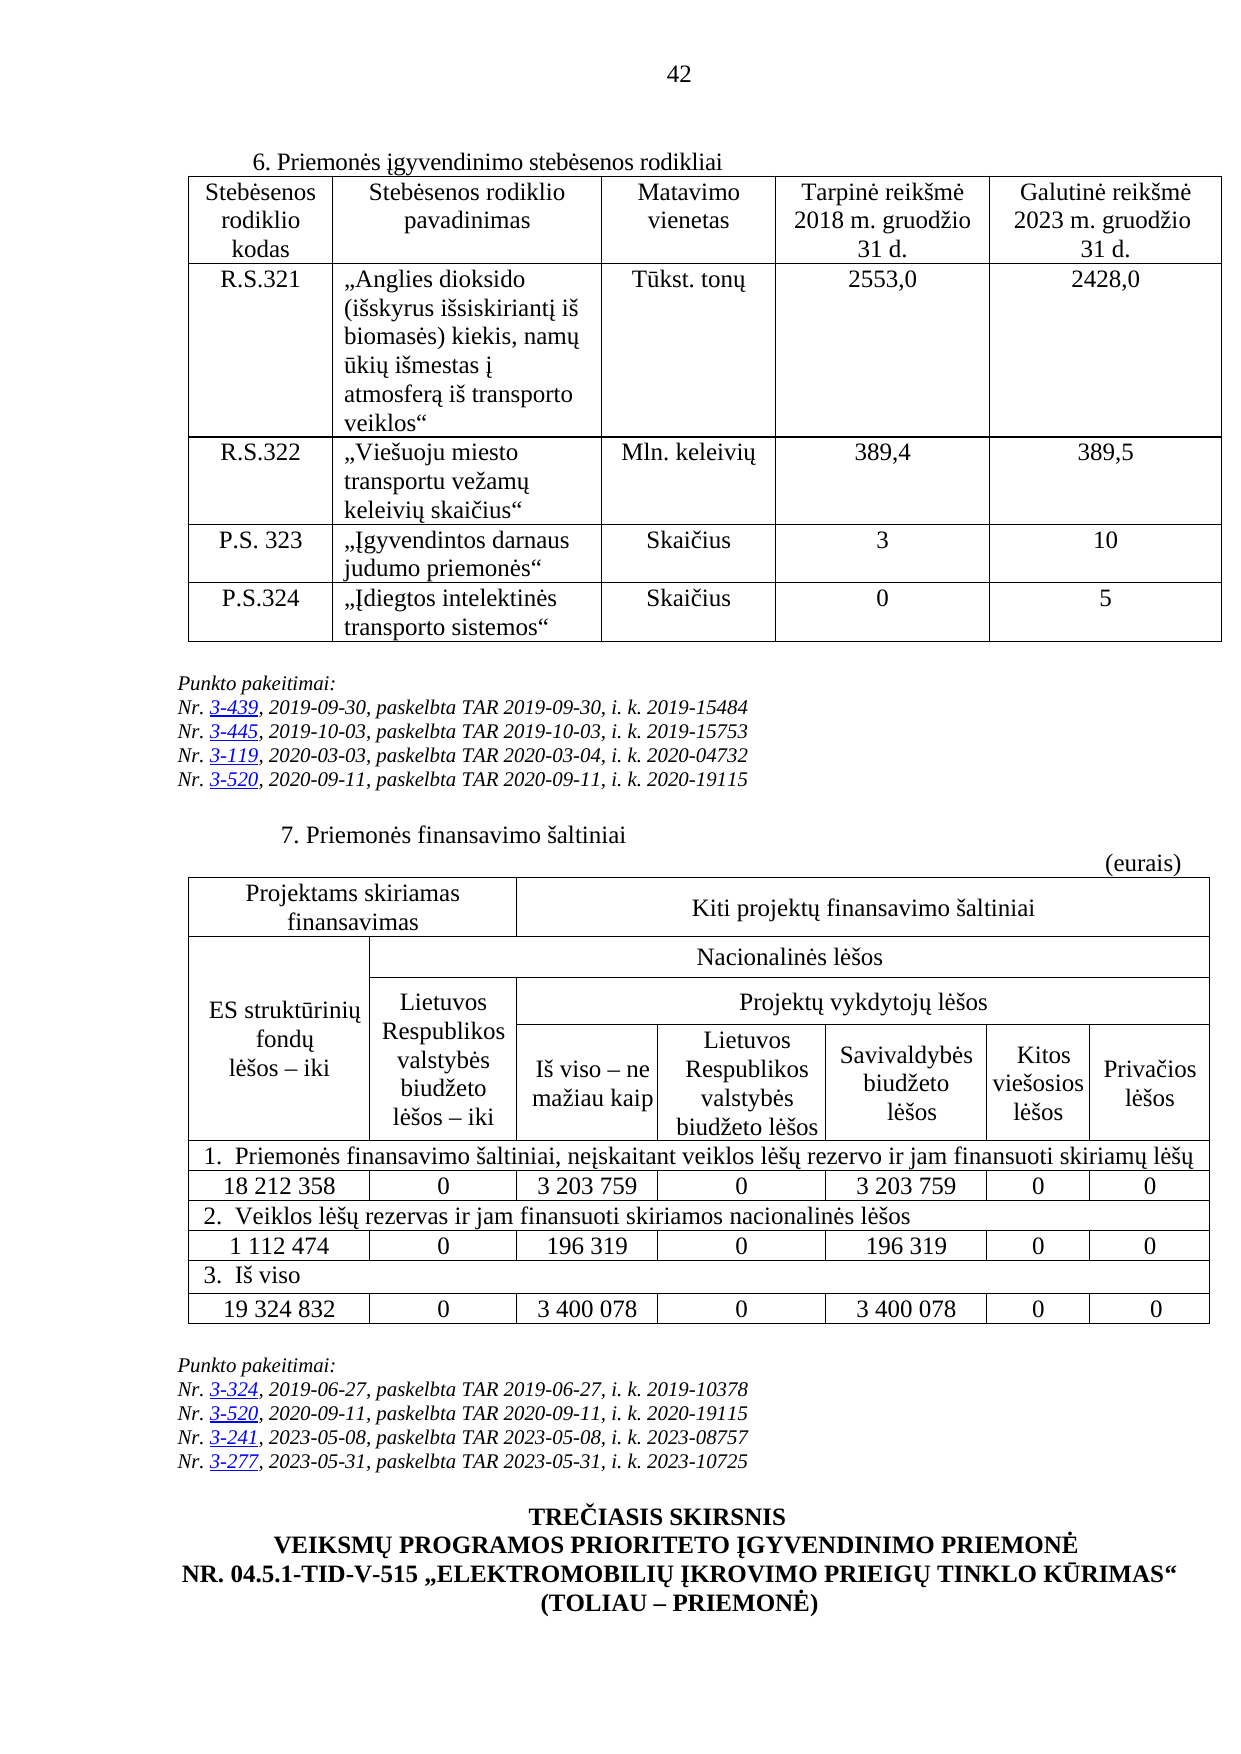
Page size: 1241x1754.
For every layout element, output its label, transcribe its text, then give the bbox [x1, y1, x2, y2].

text Nr. 3-520, 2020-09-11, paskelbta TAR 2020-09-11, i. k. 2020-19115 [177, 767, 1181, 791]
text Nr. 3-439, 2019-09-30, paskelbta TAR 2019-09-30, i. k. 2019-15484 [177, 695, 1181, 719]
table_header Tarpinė reikšmė 2018 m. gruodžio 31 d. [776, 177, 989, 263]
table_cell 3 400 078 [826, 1294, 986, 1323]
table_cell Savivaldybės biudžeto lėšos [826, 1025, 986, 1140]
text Punkto pakeitimai: [177, 1353, 1181, 1377]
text 7. Priemonės finansavimo šaltiniai [281, 820, 1181, 848]
table_cell 0 [987, 1231, 1089, 1259]
table_cell 10 [990, 525, 1221, 582]
table_cell „Įdiegtos intelektinės transporto sistemos“ [333, 583, 601, 641]
table_cell 5 [990, 583, 1221, 641]
table_cell Nacionalinės lėšos [370, 937, 1209, 977]
table_cell 0 [1090, 1171, 1209, 1200]
text VEIKSMŲ PROGRAMOS PRIORITETO ĮGYVENDINIMO PRIEMONĖ [177, 1530, 1181, 1559]
table_cell 2428,0 [990, 264, 1221, 436]
table_cell 389,4 [776, 438, 989, 524]
table_cell Projektų vykdytojų lėšos [517, 978, 1209, 1024]
table_cell Iš viso – ne mažiau kaip [517, 1025, 657, 1140]
table_cell R.S.321 [189, 264, 332, 436]
text NR. 04.5.1-TID-V-515 „Elektromobilių įkrovimo prieigų tinklo kūrimas“ (TOLIAU – priemonė) [177, 1559, 1181, 1617]
text Nr. 3-241, 2023-05-08, paskelbta TAR 2023-05-08, i. k. 2023-08757 [177, 1425, 1181, 1449]
table_cell Mln. keleivių [602, 438, 775, 524]
table_cell „Viešuoju miesto transportu vežamų keleivių skaičius“ [333, 438, 601, 524]
table_cell 0 [370, 1231, 516, 1259]
table_cell 1 112 474 [189, 1231, 369, 1259]
table_cell 2553,0 [776, 264, 989, 436]
table_header Kiti projektų finansavimo šaltiniai [517, 878, 1209, 936]
table_cell 0 [658, 1231, 825, 1259]
table_cell 0 [658, 1294, 825, 1323]
table_header Stebėsenos rodiklio pavadinimas [333, 177, 601, 263]
table_cell 0 [776, 583, 989, 641]
table_cell Skaičius [602, 525, 775, 582]
table_cell 2. Veiklos lėšų rezervas ir jam finansuoti skiriamos nacionalinės lėšos [189, 1201, 1209, 1230]
table_cell Kitos viešosios lėšos [987, 1025, 1089, 1140]
table_cell 19 324 832 [189, 1294, 369, 1323]
table_cell 0 [987, 1294, 1089, 1323]
table_header Galutinė reikšmė 2023 m. gruodžio 31 d. [990, 177, 1221, 263]
table_cell Lietuvos Respublikos valstybės biudžeto lėšos [658, 1025, 825, 1140]
table_cell Privačios lėšos [1090, 1025, 1209, 1140]
text Nr. 3-119, 2020-03-03, paskelbta TAR 2020-03-04, i. k. 2020-04732 [177, 743, 1181, 767]
table_cell 0 [1090, 1231, 1209, 1259]
table_cell P.S.324 [189, 583, 332, 641]
table_cell 0 [658, 1171, 825, 1200]
table_cell 0 [987, 1171, 1089, 1200]
table_cell 0 [370, 1171, 516, 1200]
table_cell 3 203 759 [517, 1171, 657, 1200]
table_cell „Anglies dioksido (išskyrus išsiskiriantį iš biomasės) kiekis, namų ūkių išmestas į atmosferą iš transporto veiklos“ [333, 264, 601, 436]
table_cell 0 [370, 1294, 516, 1323]
text 6. Priemonės įgyvendinimo stebėsenos rodikliai [252, 147, 1181, 176]
table_cell Skaičius [602, 583, 775, 641]
text Nr. 3-520, 2020-09-11, paskelbta TAR 2020-09-11, i. k. 2020-19115 [177, 1401, 1181, 1425]
table_cell 3. Iš viso [189, 1261, 1209, 1293]
table_cell 3 [776, 525, 989, 582]
table_cell Lietuvos Respublikos valstybės biudžeto lėšos – iki [370, 978, 516, 1140]
text Nr. 3-277, 2023-05-31, paskelbta TAR 2023-05-31, i. k. 2023-10725 [177, 1449, 1181, 1473]
text TREČIASIS SKIRSNIS [177, 1502, 1137, 1530]
text Nr. 3-445, 2019-10-03, paskelbta TAR 2019-10-03, i. k. 2019-15753 [177, 719, 1181, 743]
table_cell 196 319 [826, 1231, 986, 1259]
table_cell R.S.322 [189, 438, 332, 524]
table_cell Tūkst. tonų [602, 264, 775, 436]
table_cell 389,5 [990, 438, 1221, 524]
table_cell 3 203 759 [826, 1171, 986, 1200]
table_cell 3 400 078 [517, 1294, 657, 1323]
table_cell ES struktūrinių fondų lėšos – iki [189, 937, 369, 1140]
table_cell „Įgyvendintos darnaus judumo priemonės“ [333, 525, 601, 582]
text Punkto pakeitimai: [177, 671, 1181, 695]
table_cell 0 [1090, 1294, 1209, 1323]
table_cell 1. Priemonės finansavimo šaltiniai, neįskaitant veiklos lėšų rezervo ir jam finansuoti skiriamų lėšų [189, 1141, 1209, 1170]
table_header Stebėsenos rodiklio kodas [189, 177, 332, 263]
table_header Projektams skiriamas finansavimas [189, 878, 516, 936]
table_cell P.S. 323 [189, 525, 332, 582]
table_cell 196 319 [517, 1231, 657, 1259]
table_cell 18 212 358 [189, 1171, 369, 1200]
text (eurais) [251, 848, 1181, 877]
text Nr. 3-324, 2019-06-27, paskelbta TAR 2019-06-27, i. k. 2019-10378 [177, 1377, 1181, 1401]
table_header Matavimo vienetas [602, 177, 775, 263]
